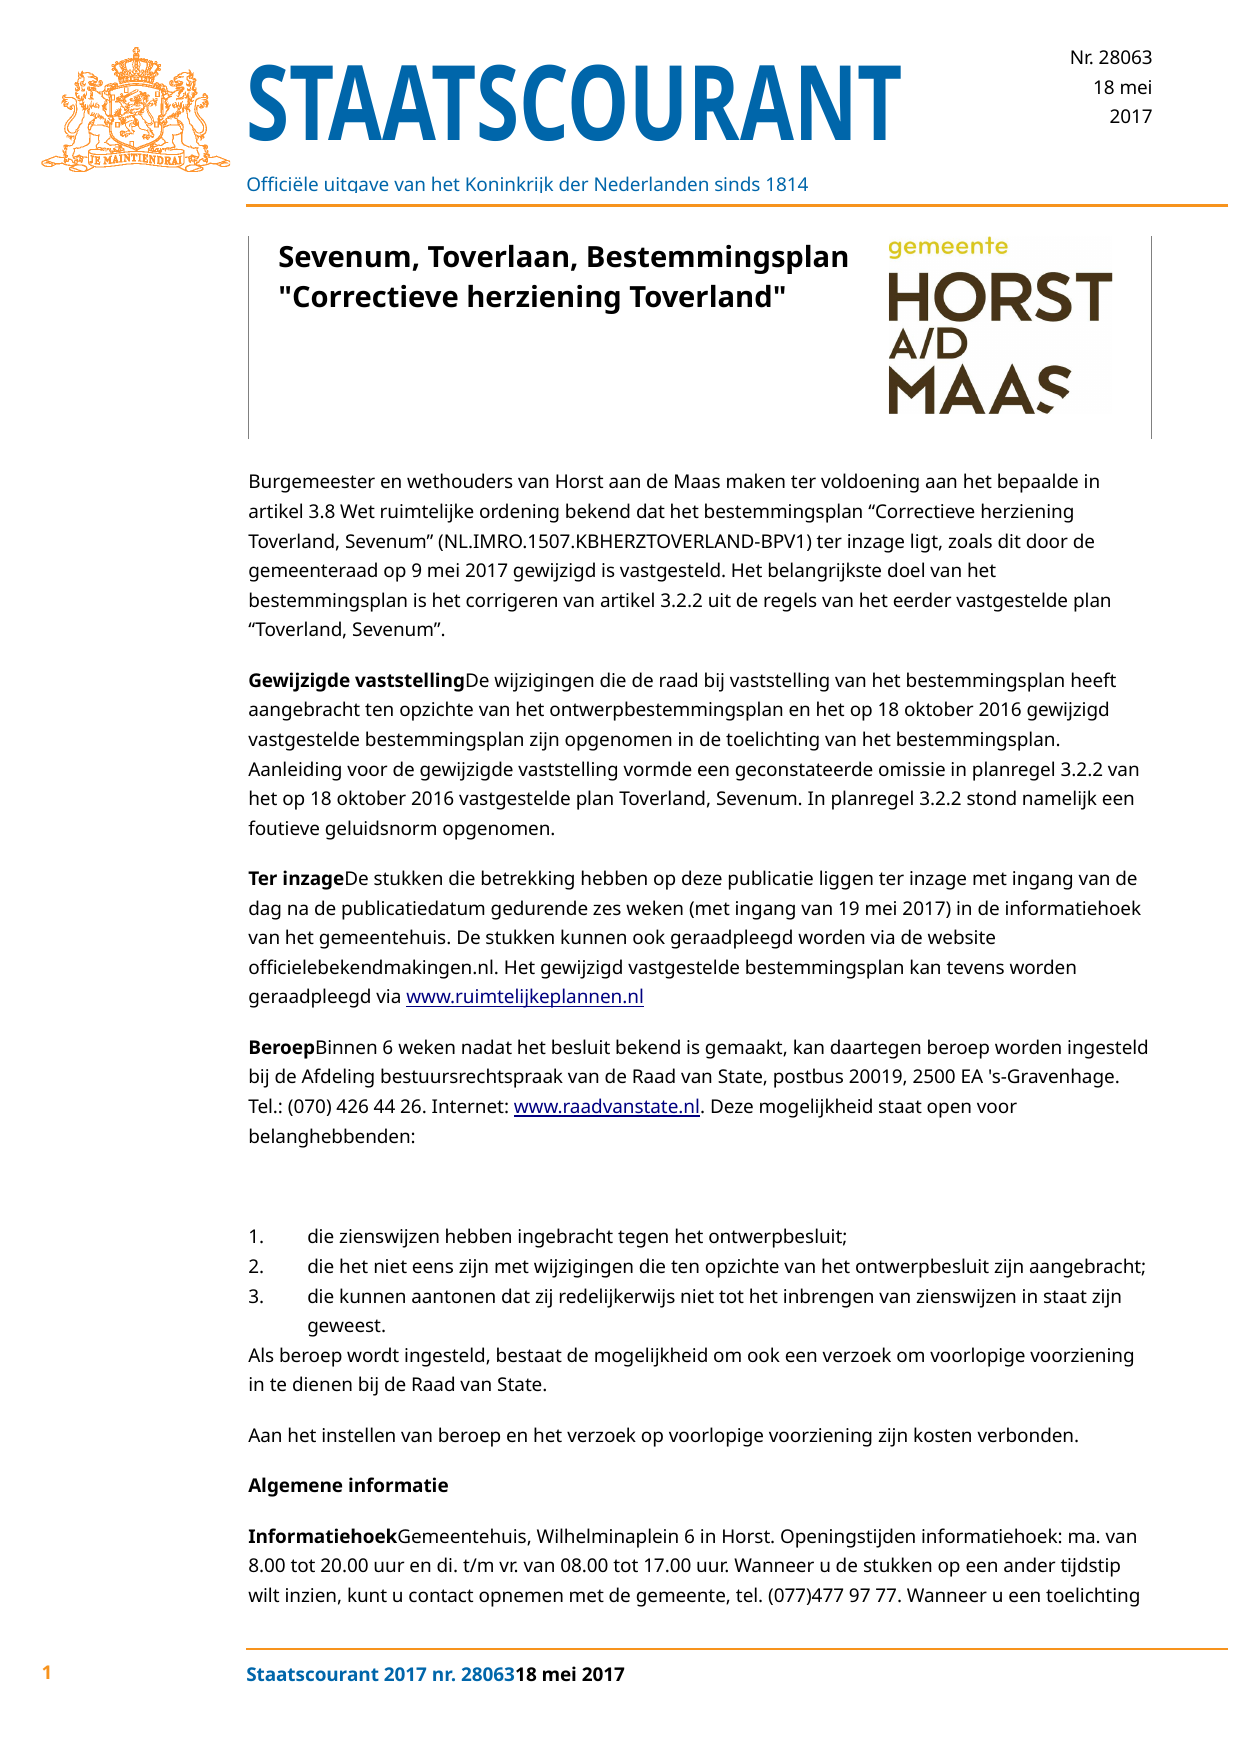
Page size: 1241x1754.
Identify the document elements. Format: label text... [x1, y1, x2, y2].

text BeroepBinnen 6 weken nadat het besluit bekend is gemaakt, kan daartegen beroep worden ingesteld bij de Afdeling bestuursrechtspraak van de Raad van State, postbus 20019, 2500 EA 's-Gravenhage. Tel.: (070) 426 44 26. Internet: www.raadvanstate.nl. Deze mogelijkheid staat open voor belanghebbenden: [248, 1034, 1152, 1148]
table_header [1113, 236, 1151, 413]
text InformatiehoekGemeentehuis, Wilhelminaplein 6 in Horst. Openingstijden informatiehoek: ma. van 8.00 tot 20.00 uur en di. t/m vr. van 08.00 tot 17.00 uur. Wanneer u de stukken op een ander tijdstip wilt inzien, kunt u contact opnemen met de gemeente, tel. (077)477 97 77. Wanneer u een toelichting [248, 1523, 1152, 1608]
text Als beroep wordt ingesteld, bestaat de mogelijkheid om ook een verzoek om voorlopige voorziening in te dienen bij de Raad van State. [248, 1342, 1152, 1397]
list die het niet eens zijn met wijzigingen die ten opzichte van het ontwerpbesluit zijn aangebracht; [248, 1253, 1152, 1279]
picture [888, 236, 1113, 414]
text Gewijzigde vaststellingDe wijzigingen die de raad bij vaststelling van het bestemmingsplan heeft aangebracht ten opzichte van het ontwerpbestemmingsplan en het op 18 oktober 2016 gewijzigd vastgestelde bestemmingsplan zijn opgenomen in de toelichting van het bestemmingsplan. Aanleiding voor de gewijzigde vaststelling vormde een geconstateerde omissie in planregel 3.2.2 van het op 18 oktober 2016 vastgestelde plan Toverland, Sevenum. In planregel 3.2.2 stond namelijk een foutieve geluidsnorm opgenomen. [248, 667, 1152, 841]
text Burgemeester en wethouders van Horst aan de Maas maken ter voldoening aan het bepaalde in artikel 3.8 Wet ruimtelijke ordening bekend dat het bestemmingsplan “Correctieve herziening Toverland, Sevenum” (NL.IMRO.1507.KBHERZTOVERLAND-BPV1) ter inzage ligt, zoals dit door de gemeenteraad op 9 mei 2017 gewijzigd is vastgesteld. Het belangrijkste doel van het bestemmingsplan is het corrigeren van artikel 3.2.2 uit de regels van het eerder vastgestelde plan “Toverland, Sevenum”. [248, 469, 1152, 642]
text Algemene informatie [248, 1472, 1152, 1498]
table_header Sevenum, Toverlaan, Bestemmingsplan "Correctieve herziening Toverland" [249, 236, 850, 439]
picture [41, 47, 231, 172]
text Aan het instellen van beroep en het verzoek op voorlopige voorziening zijn kosten verbonden. [248, 1422, 1152, 1448]
list die kunnen aantonen dat zij redelijkerwijs niet tot het inbrengen van zienswijzen in staat zijn geweest. [248, 1283, 1152, 1338]
table_header [850, 236, 888, 413]
text Ter inzageDe stukken die betrekking hebben op deze publicatie liggen ter inzage met ingang van de dag na de publicatiedatum gedurende zes weken (met ingang van 19 mei 2017) in de informatiehoek van het gemeentehuis. De stukken kunnen ook geraadpleegd worden via de website officielebekendmakingen.nl. Het gewijzigd vastgestelde bestemmingsplan kan tevens worden geraadpleegd via www.ruimtelijkeplannen.nl [248, 865, 1152, 1009]
list die zienswijzen hebben ingebracht tegen het ontwerpbesluit; [248, 1224, 1152, 1249]
table_header [850, 414, 1151, 439]
